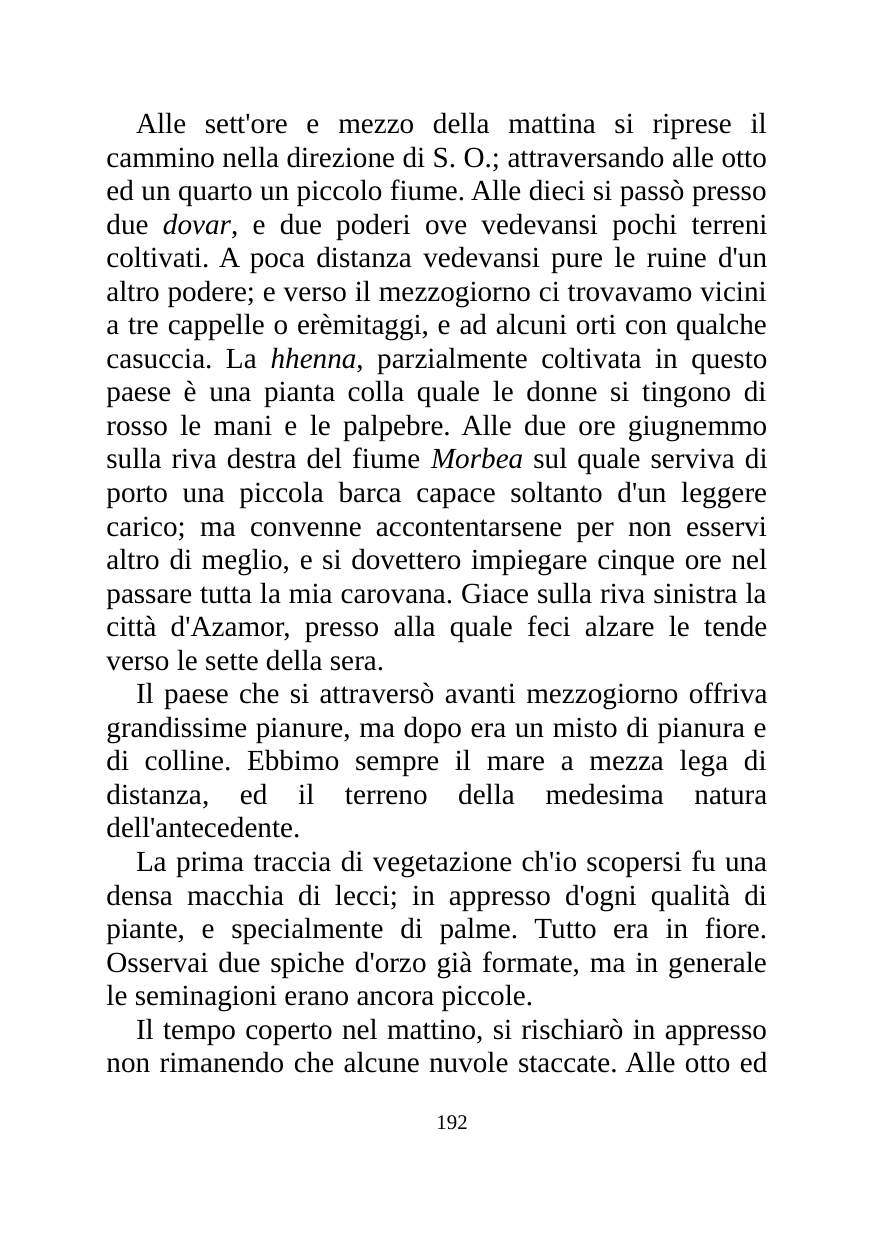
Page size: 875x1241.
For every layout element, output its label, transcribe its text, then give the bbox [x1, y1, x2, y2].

text La prima traccia di vegetazione ch'io scopersi fu una densa macchia di lecci; in appresso d'ogni qualità di piante, e specialmente di palme. Tutto era in fiore. Osservai due spiche d'orzo già formate, ma in generale le seminagioni erano ancora piccole. [106, 844, 768, 1012]
text Il paese che si attraversò avanti mezzogiorno offriva grandissime pianure, ma dopo era un misto di pianura e di colline. Ebbimo sempre il mare a mezza lega di distanza, ed il terreno della medesima natura dell'antecedente. [106, 676, 768, 844]
text Alle sett'ore e mezzo della mattina si riprese il cammino nella direzione di S. O.; attraversando alle otto ed un quarto un piccolo fiume. Alle dieci si passò presso due dovar, e due poderi ove vedevansi pochi terreni coltivati. A poca distanza vedevansi pure le ruine d'un altro podere; e verso il mezzogiorno ci trovavamo vicini a tre cappelle o erèmitaggi, e ad alcuni orti con qualche casuccia. La hhenna, parzialmente coltivata in questo paese è una pianta colla quale le donne si tingono di rosso le mani e le palpebre. Alle due ore giugnemmo sulla riva destra del fiume Morbea sul quale serviva di porto una piccola barca capace soltanto d'un leggere carico; ma convenne accontentarsene per non esservi altro di meglio, e si dovettero impiegare cinque ore nel passare tutta la mia carovana. Giace sulla riva sinistra la città d'Azamor, presso alla quale feci alzare le tende verso le sette della sera. [106, 106, 768, 676]
text Il tempo coperto nel mattino, si rischiarò in appresso non rimanendo che alcune nuvole staccate. Alle otto ed [106, 1012, 768, 1079]
